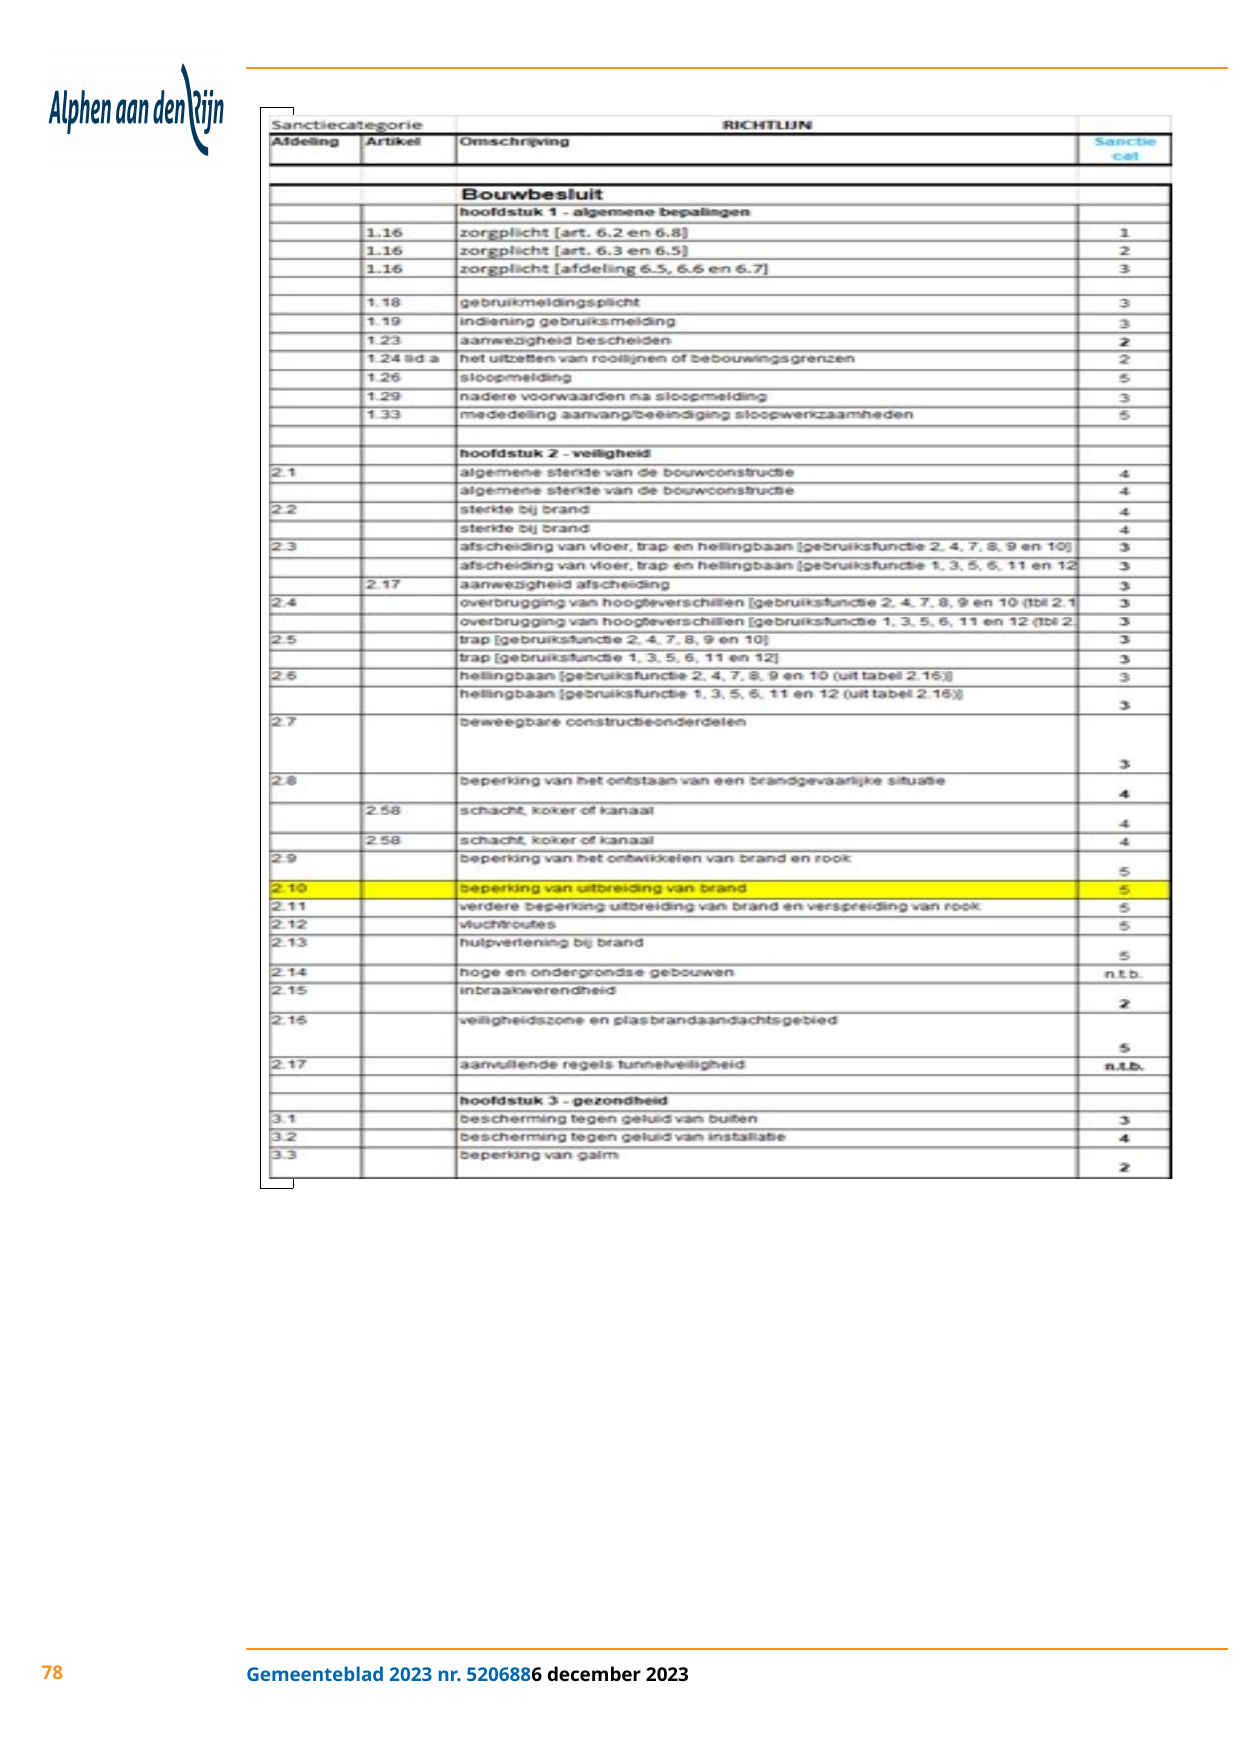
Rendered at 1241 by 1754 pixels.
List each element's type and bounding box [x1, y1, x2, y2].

picture [268, 115, 1173, 1179]
picture [41, 47, 231, 172]
